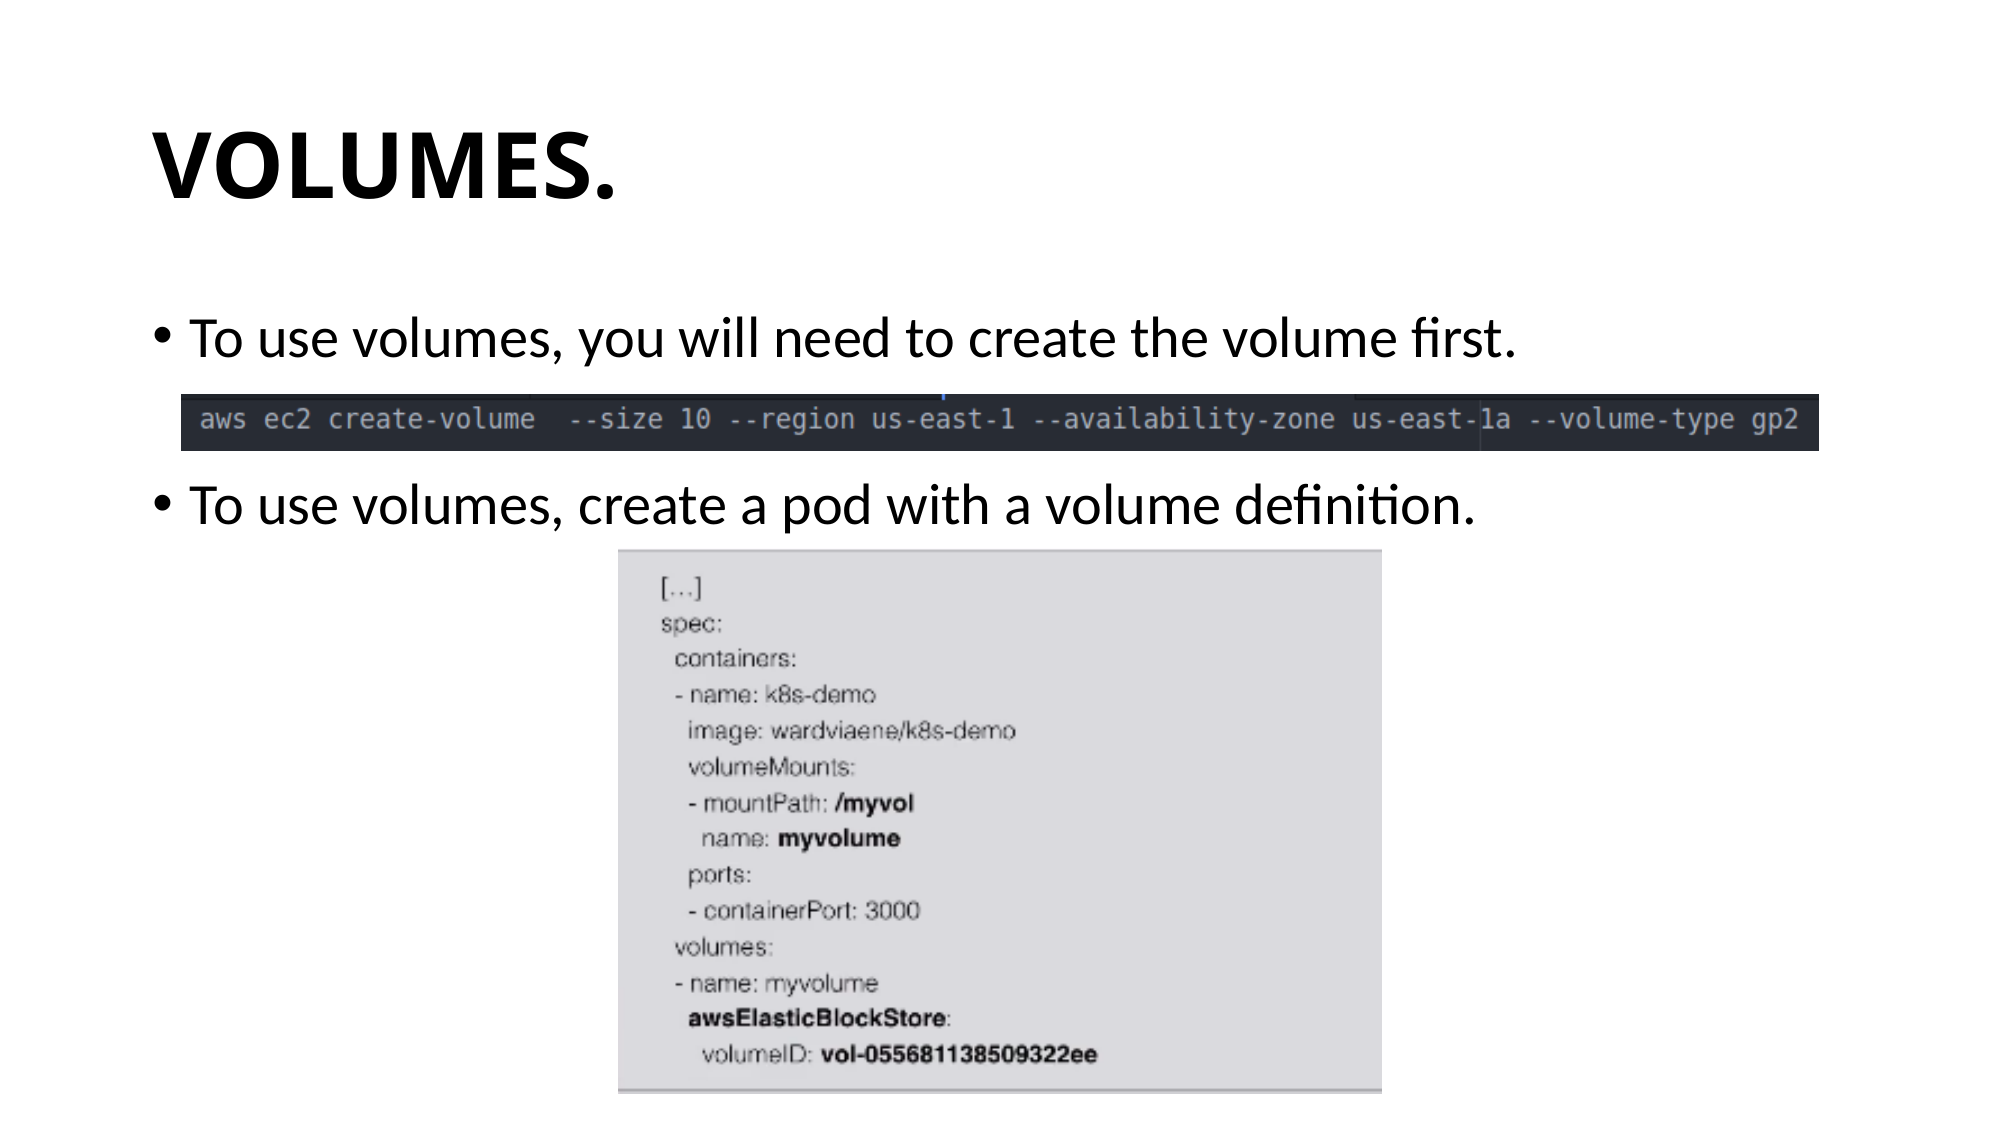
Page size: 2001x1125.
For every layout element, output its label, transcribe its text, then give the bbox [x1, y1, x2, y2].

title VOLUMES. [137, 59, 1863, 278]
list To use volumes, you will need to create the volume first. To use volumes, create a pod with a volume definition. [137, 299, 1863, 1014]
picture [181, 394, 1819, 451]
picture [618, 548, 1382, 1094]
